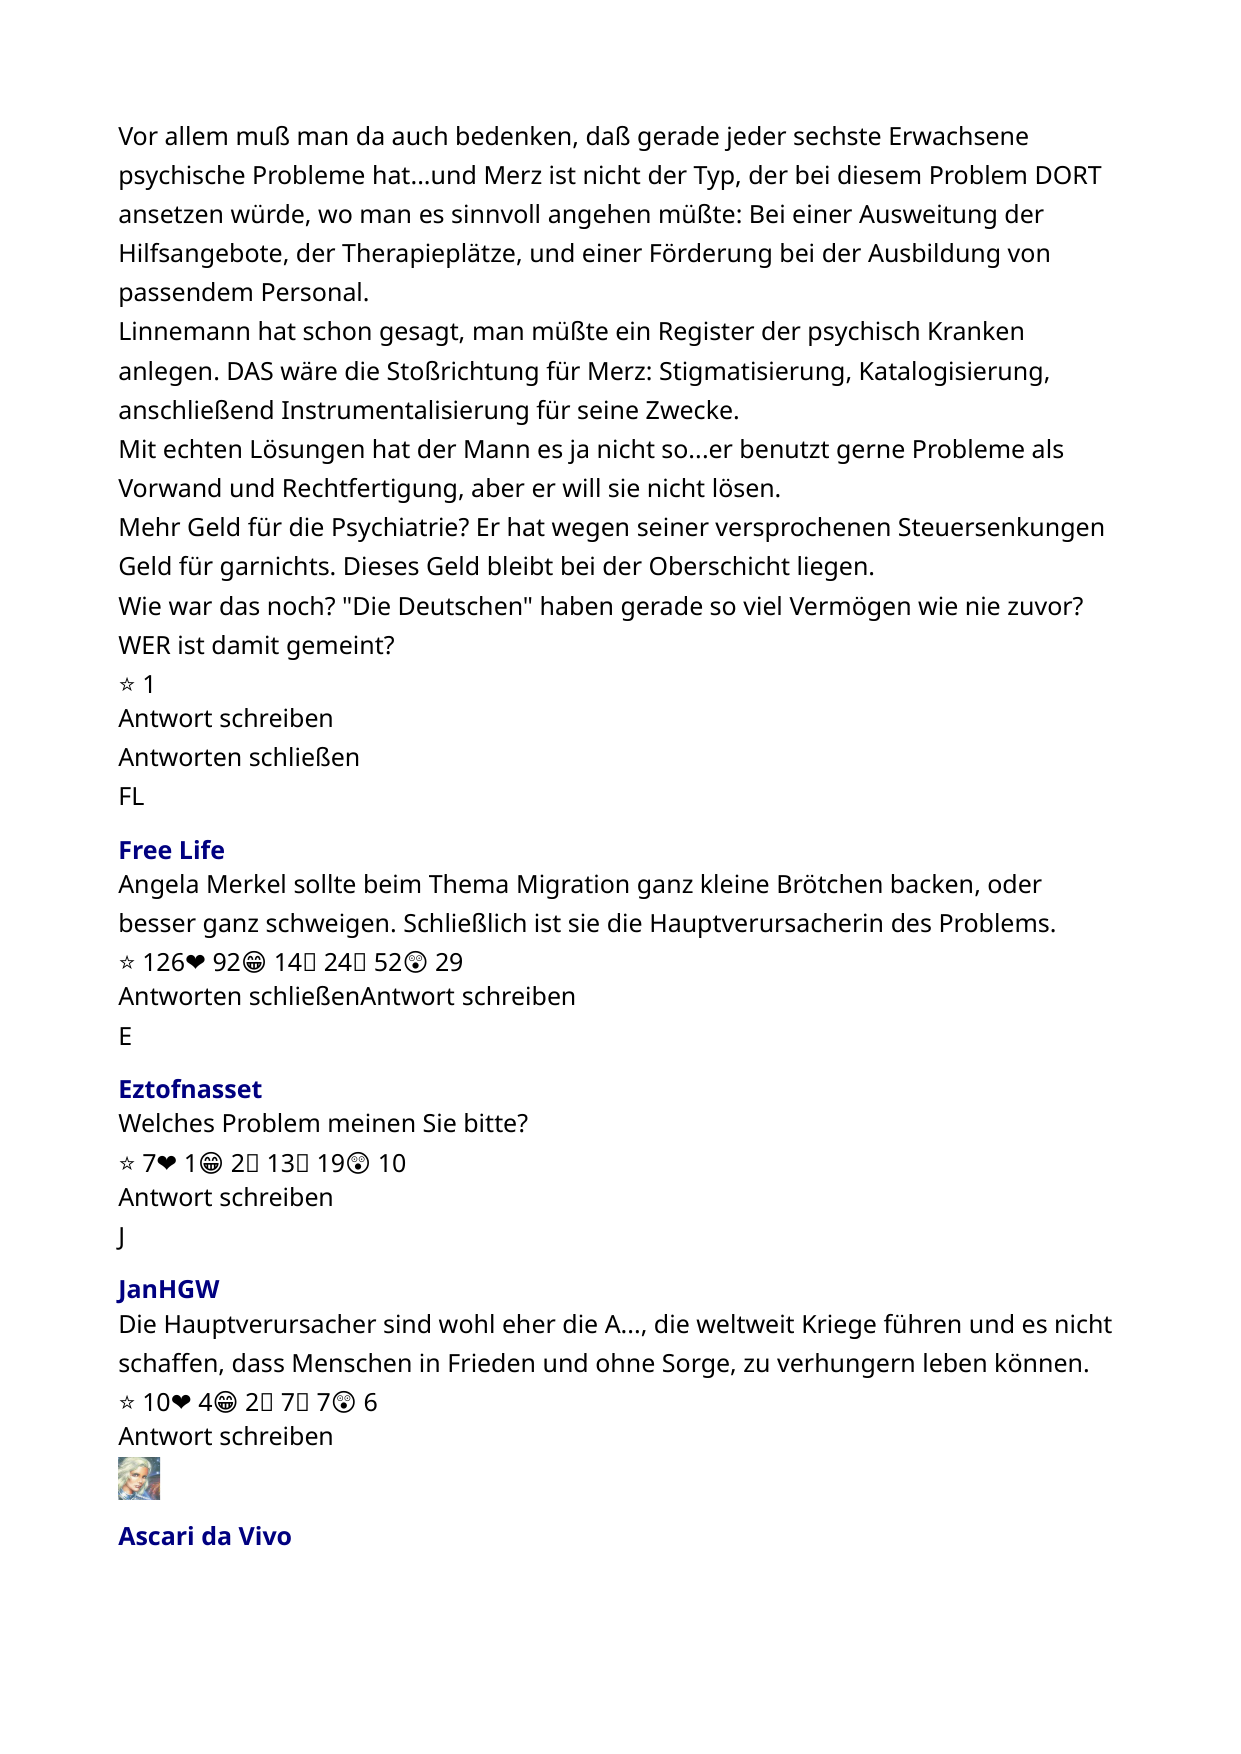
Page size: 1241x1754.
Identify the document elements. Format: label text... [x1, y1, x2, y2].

text Antwort schreiben [118, 1419, 1122, 1453]
text Vor allem muß man da auch bedenken, daß gerade jeder sechste Erwachsene psychische Probleme hat...und Merz ist nicht der Typ, der bei diesem Problem DORT ansetzen würde, wo man es sinnvoll angehen müßte: Bei einer Ausweitung der Hilfsangebote, der Therapieplätze, und einer Förderung bei der Ausbildung von passendem Personal. [118, 118, 1122, 309]
text Die Hauptverursacher sind wohl eher die A..., die weltweit Kriege führen und es nicht schaffen, dass Menschen in Frieden und ohne Sorge, zu verhungern leben können. [118, 1306, 1122, 1379]
text Antworten schließen [118, 740, 1122, 774]
text FL [118, 779, 1122, 813]
subtitle Free Life [118, 833, 1122, 867]
subtitle JanHGW [118, 1272, 1122, 1306]
text Antwort schreiben [118, 1179, 1122, 1213]
text ⭐️ 126❤️ 92😁 14🙁 24🤨 52😲 29 [118, 945, 1122, 979]
text ⭐️ 7❤️ 1😁 2🙁 13🤨 19😲 10 [118, 1145, 1122, 1179]
text Antworten schließenAntwort schreiben [118, 979, 1122, 1013]
picture [118, 1457, 161, 1500]
text E [118, 1018, 1122, 1052]
text Mit echten Lösungen hat der Mann es ja nicht so...er benutzt gerne Probleme als Vorwand und Rechtfertigung, aber er will sie nicht lösen. [118, 431, 1122, 505]
text Mehr Geld für die Psychiatrie? Er hat wegen seiner versprochenen Steuersenkungen Geld für garnichts. Dieses Geld bleibt bei der Oberschicht liegen. [118, 510, 1122, 583]
text Angela Merkel sollte beim Thema Migration ganz kleine Brötchen backen, oder besser ganz schweigen. Schließlich ist sie die Hauptverursacherin des Problems. [118, 867, 1122, 940]
subtitle Ascari da Vivo [118, 1519, 1122, 1553]
text Antwort schreiben [118, 701, 1122, 734]
text Linnemann hat schon gesagt, man müßte ein Register der psychisch Kranken anlegen. DAS wäre die Stoßrichtung für Merz: Stigmatisierung, Katalogisierung, anschließend Instrumentalisierung für seine Zwecke. [118, 314, 1122, 426]
text Wie war das noch? "Die Deutschen" haben gerade so viel Vermögen wie nie zuvor? WER ist damit gemeint? [118, 588, 1122, 661]
text J [118, 1218, 1122, 1252]
subtitle Eztofnasset [118, 1072, 1122, 1106]
text ⭐️ 1 [118, 666, 1122, 701]
text Welches Problem meinen Sie bitte? [118, 1106, 1122, 1140]
text ⭐️ 10❤️ 4😁 2🙁 7🤨 7😲 6 [118, 1384, 1122, 1419]
